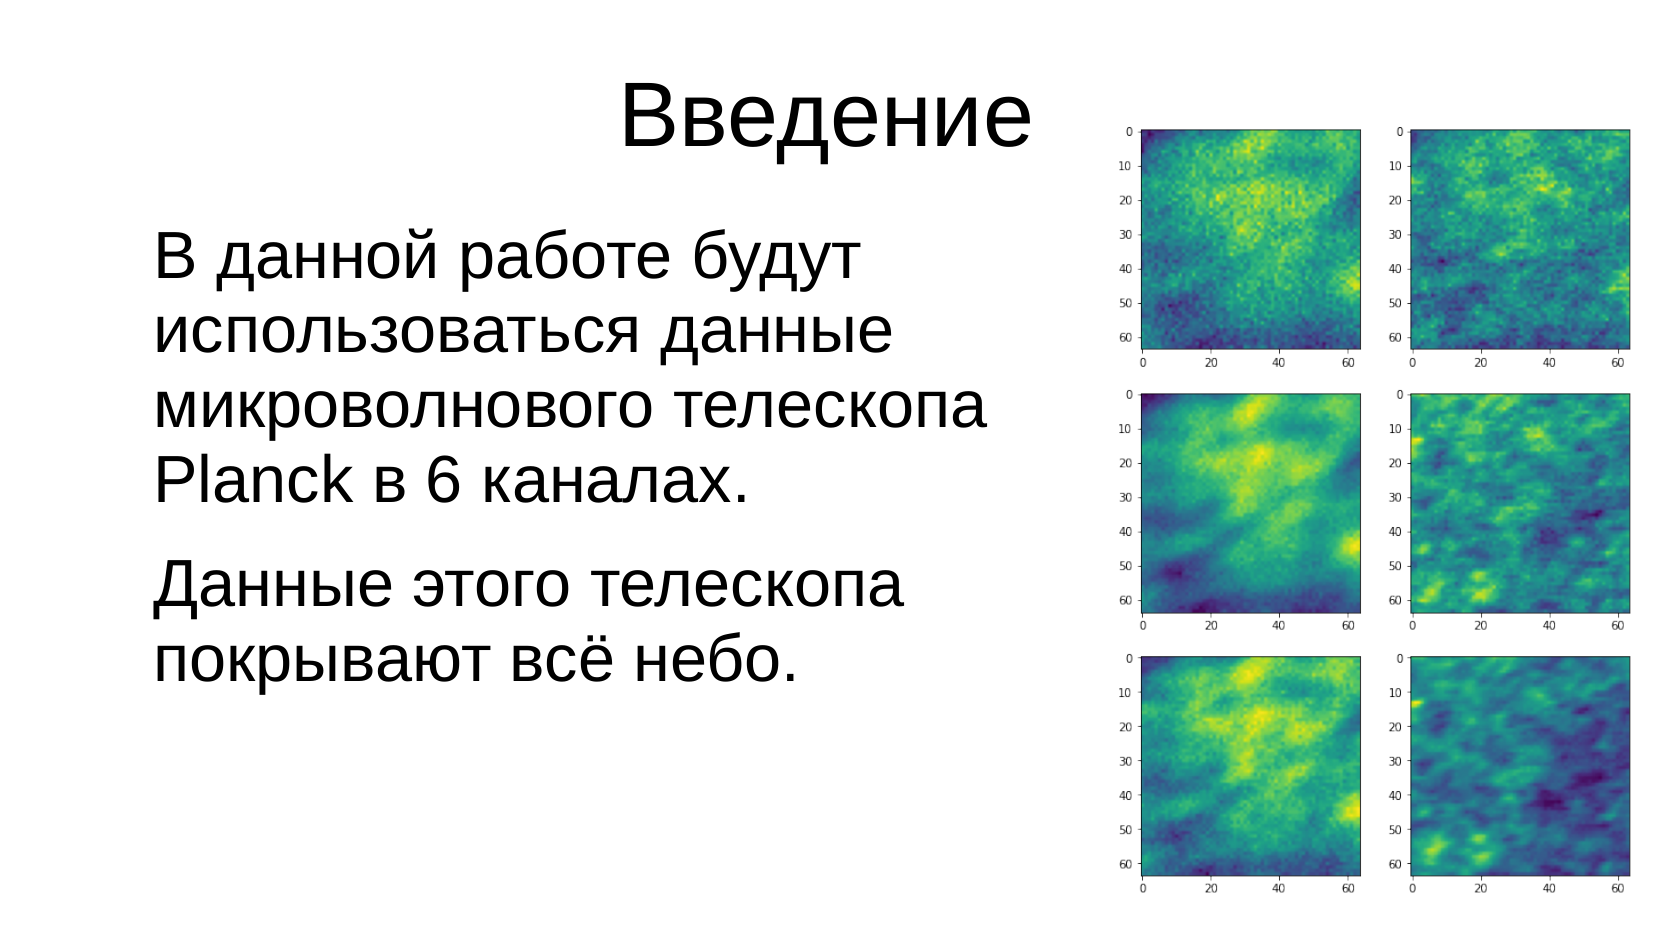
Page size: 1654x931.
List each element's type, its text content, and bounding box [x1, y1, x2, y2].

list В данной работе будут использоваться данные микроволнового телескопа Planck в 6 каналах. Данные этого телескопа покрывают всё небо. [82, 217, 1066, 758]
title Введение [82, 37, 1571, 193]
picture [1110, 119, 1654, 903]
